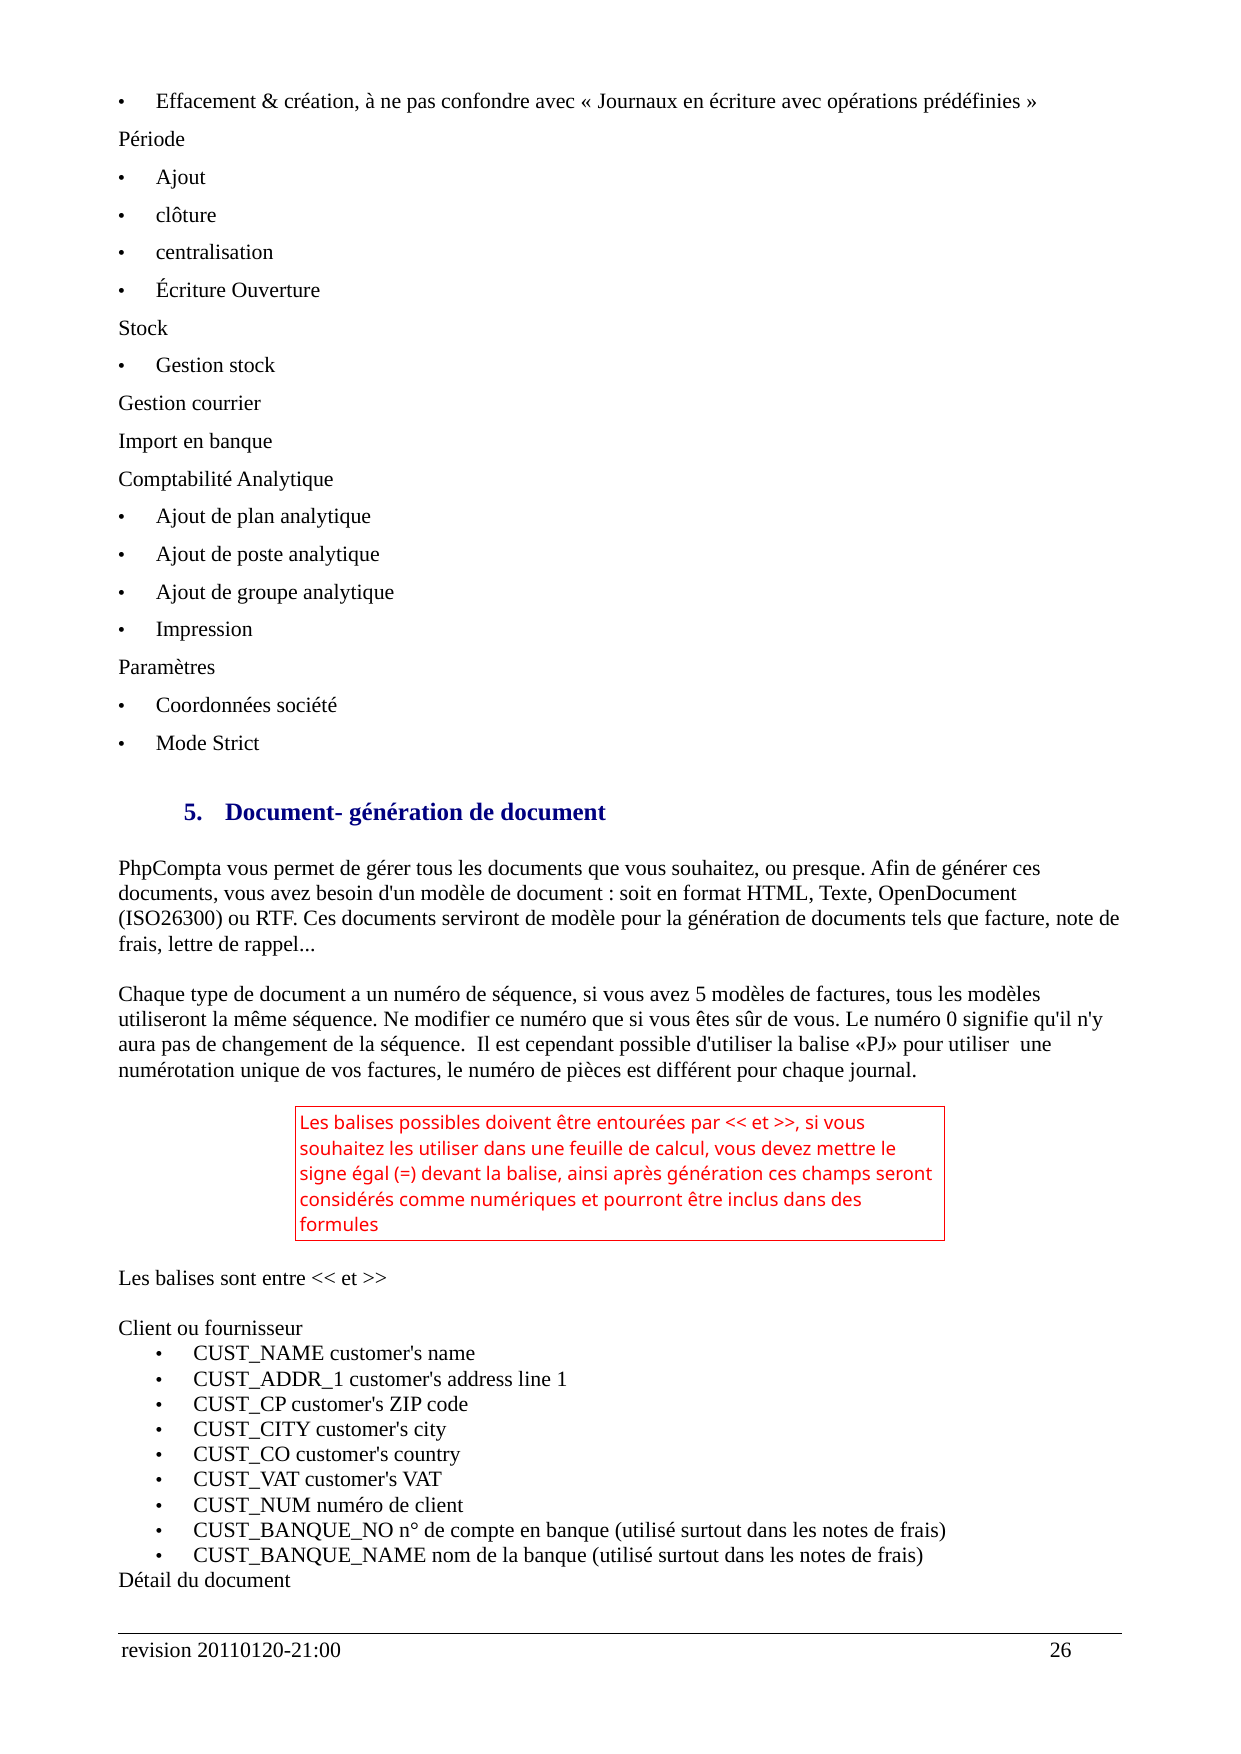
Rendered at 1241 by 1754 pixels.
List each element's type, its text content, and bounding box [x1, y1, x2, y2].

text Détail du document [118, 1567, 1122, 1592]
text Gestion courrier [118, 390, 1122, 415]
text Stock [118, 315, 1122, 340]
list Ajout de plan analytique [118, 503, 1122, 528]
list CUST_ADDR_1 customer's address line 1 [156, 1366, 1122, 1391]
list CUST_NAME customer's name [156, 1340, 1122, 1366]
list Impression [118, 616, 1122, 642]
list Ajout de groupe analytique [118, 579, 1122, 604]
list CUST_BANQUE_NO n° de compte en banque (utilisé surtout dans les notes de frais) [156, 1517, 1122, 1542]
list Effacement & création, à ne pas confondre avec « Journaux en écriture avec opérations prédéfinies » [118, 88, 1122, 114]
list Ajout [118, 164, 1122, 189]
subtitle Document- génération de document [177, 797, 1122, 826]
text Les balises sont entre << et >> [118, 1265, 1122, 1290]
text Les balises possibles doivent être entourées par << et >>, si vous souhaitez les utiliser dans une feuille de calcul, vous devez mettre le signe égal (=) devant la balise, ainsi après génération ces champs seront considérés comme numériques et pourront être inclus dans des formules [296, 1107, 944, 1240]
text Client ou fournisseur [118, 1315, 1122, 1340]
list centralisation [118, 239, 1122, 264]
list Ajout de poste analytique [118, 541, 1122, 566]
list Mode Strict [118, 729, 1122, 755]
text Comptabilité Analytique [118, 466, 1122, 491]
text Période [118, 126, 1122, 151]
list CUST_VAT customer's VAT [156, 1466, 1122, 1492]
list Coordonnées société [118, 692, 1122, 717]
list clôture [118, 202, 1122, 227]
list CUST_BANQUE_NAME nom de la banque (utilisé surtout dans les notes de frais) [156, 1542, 1122, 1567]
list CUST_CITY customer's city [156, 1416, 1122, 1441]
list Écriture Ouverture [118, 277, 1122, 302]
list Gestion stock [118, 352, 1122, 378]
list CUST_NUM numéro de client [156, 1492, 1122, 1517]
list CUST_CO customer's country [156, 1441, 1122, 1466]
text Import en banque [118, 428, 1122, 453]
text Paramètres [118, 654, 1122, 679]
list CUST_CP customer's ZIP code [156, 1391, 1122, 1416]
text PhpCompta vous permet de gérer tous les documents que vous souhaitez, ou presque. Afin de générer ces documents, vous avez besoin d'un modèle de document : soit en format HTML, Texte, OpenDocument (ISO26300) ou RTF. Ces documents serviront de modèle pour la génération de documents tels que facture, note de frais, lettre de rappel... [118, 855, 1122, 956]
text Chaque type de document a un numéro de séquence, si vous avez 5 modèles de factures, tous les modèles utiliseront la même séquence. Ne modifier ce numéro que si vous êtes sûr de vous. Le numéro 0 signifie qu'il n'y aura pas de changement de la séquence. Il est cependant possible d'utiliser la balise «PJ» pour utiliser une numérotation unique de vos factures, le numéro de pièces est différent pour chaque journal. [118, 981, 1122, 1082]
